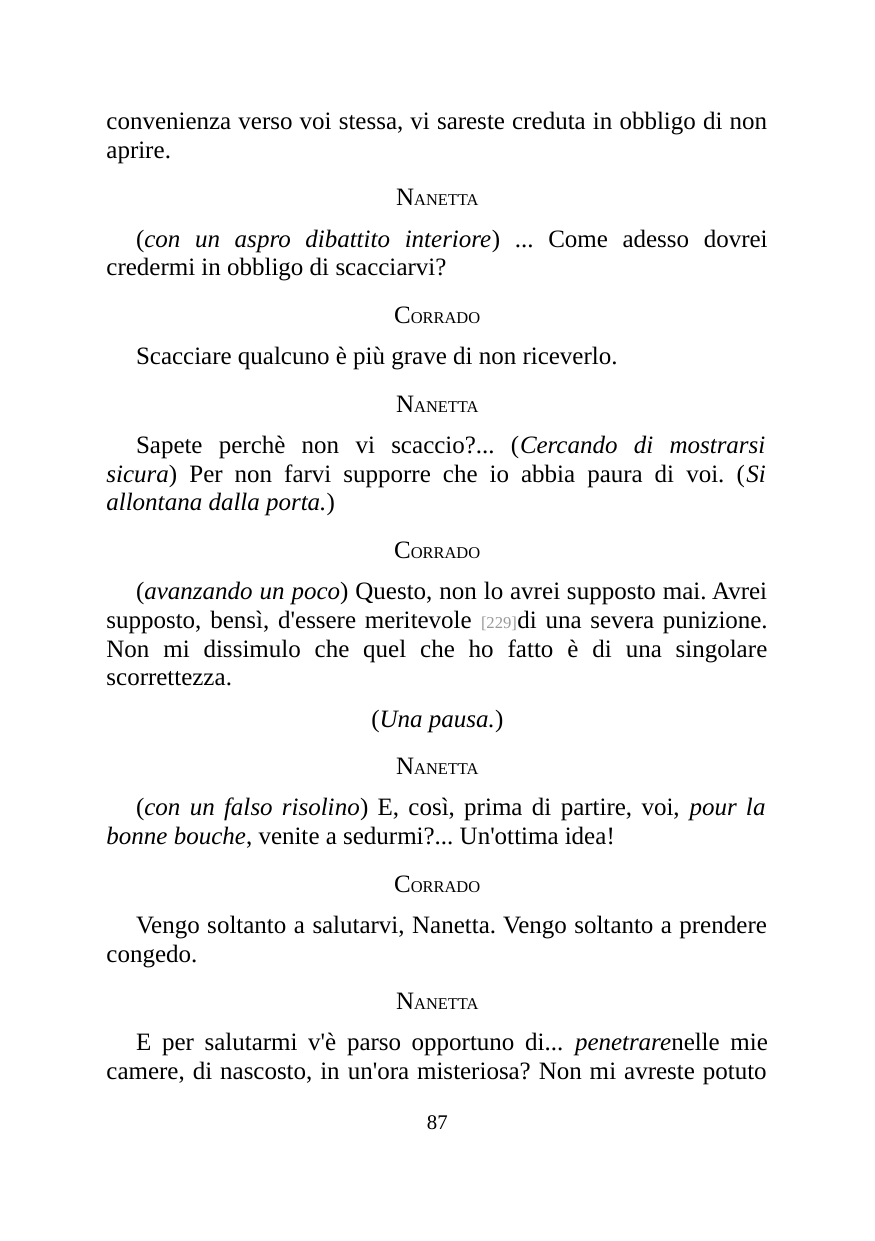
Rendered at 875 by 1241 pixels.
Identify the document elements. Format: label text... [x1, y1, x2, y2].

text (avanzando un poco) Questo, non lo avrei supposto mai. Avrei supposto, bensì, d'essere meritevole [229]di una severa punizione. Non mi dissimulo che quel che ho fatto è di una singolare scorrettezza. [106, 576, 768, 691]
text Vengo soltanto a salutarvi, Nanetta. Vengo soltanto a prendere congedo. [106, 910, 768, 967]
text Nanetta [106, 986, 768, 1015]
text Nanetta [106, 389, 768, 417]
text E per salutarmi v'è parso opportuno di... penetrarenelle mie camere, di nascosto, in un'ora misteriosa? Non mi avreste potuto [106, 1027, 768, 1085]
text Nanetta [106, 751, 768, 780]
text Nanetta [106, 182, 768, 211]
text Corrado [106, 535, 768, 564]
text (Una pausa.) [106, 704, 768, 732]
text convenienza verso voi stessa, vi sareste creduta in obbligo di non aprire. [106, 106, 768, 164]
text Sapete perchè non vi scaccio?... (Cercando di mostrarsi sicura) Per non farvi supporre che io abbia paura di voi. (Si allontana dalla porta.) [106, 430, 768, 516]
text Corrado [106, 300, 768, 329]
text (con un aspro dibattito interiore) ... Come adesso dovrei credermi in obbligo di scacciarvi? [106, 224, 768, 281]
text Corrado [106, 869, 768, 897]
text (con un falso risolino) E, così, prima di partire, voi, pour la bonne bouche, venite a sedurmi?... Un'ottima idea! [106, 792, 768, 850]
text Scacciare qualcuno è più grave di non riceverlo. [106, 341, 768, 370]
